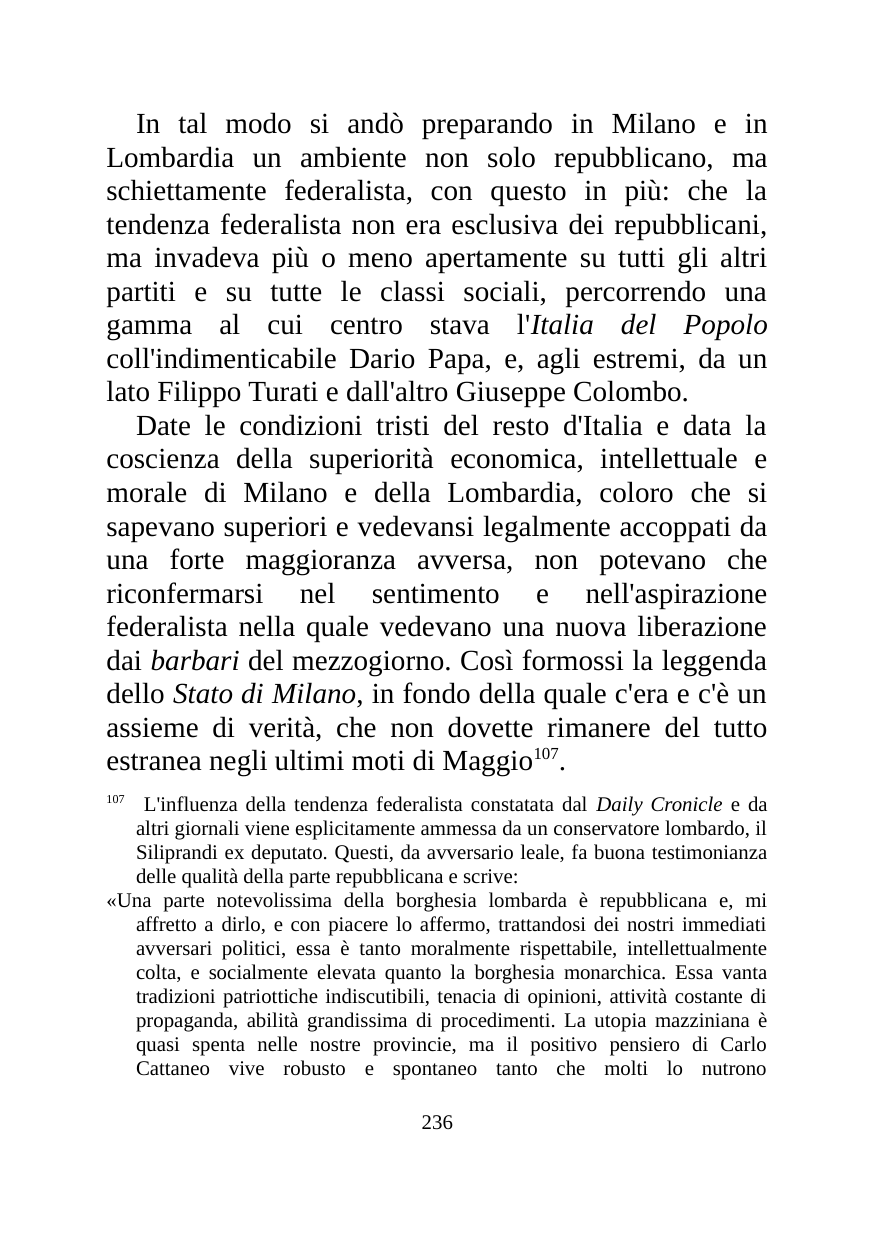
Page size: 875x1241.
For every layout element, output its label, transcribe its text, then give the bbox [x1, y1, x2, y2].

text «Una parte notevolissima della borghesia lombarda è repubblicana e, mi affretto a dirlo, e con piacere lo affermo, trattandosi dei nostri immediati avversari politici, essa è tanto moralmente rispettabile, intellettualmente colta, e socialmente elevata quanto la borghesia monarchica. Essa vanta tradizioni patriottiche indiscutibili, tenacia di opinioni, attività costante di propaganda, abilità grandissima di procedimenti. La utopia mazziniana è quasi spenta nelle nostre provincie, ma il positivo pensiero di Carlo Cattaneo vive robusto e spontaneo tanto che molti lo nutrono [106, 888, 768, 1080]
text L'influenza della tendenza federalista constatata dal Daily Cronicle e da altri giornali viene esplicitamente ammessa da un conservatore lombardo, il Siliprandi ex deputato. Questi, da avversario leale, fa buona testimonianza delle qualità della parte repubblicana e scrive: [106, 792, 768, 888]
text In tal modo si andò preparando in Milano e in Lombardia un ambiente non solo repubblicano, ma schiettamente federalista, con questo in più: che la tendenza federalista non era esclusiva dei repubblicani, ma invadeva più o meno apertamente su tutti gli altri partiti e su tutte le classi sociali, percorrendo una gamma al cui centro stava l'Italia del Popolo coll'indimenticabile Dario Papa, e, agli estremi, da un lato Filippo Turati e dall'altro Giuseppe Colombo. [106, 106, 768, 408]
text Date le condizioni tristi del resto d'Italia e data la coscienza della superiorità economica, intellettuale e morale di Milano e della Lombardia, coloro che si sapevano superiori e vedevansi legalmente accoppati da una forte maggioranza avversa, non potevano che riconfermarsi nel sentimento e nell'aspirazione federalista nella quale vedevano una nuova liberazione dai barbari del mezzogiorno. Così formossi la leggenda dello Stato di Milano, in fondo della quale c'era e c'è un assieme di verità, che non dovette rimanere del tutto estranea negli ultimi moti di Maggio. [106, 408, 768, 777]
